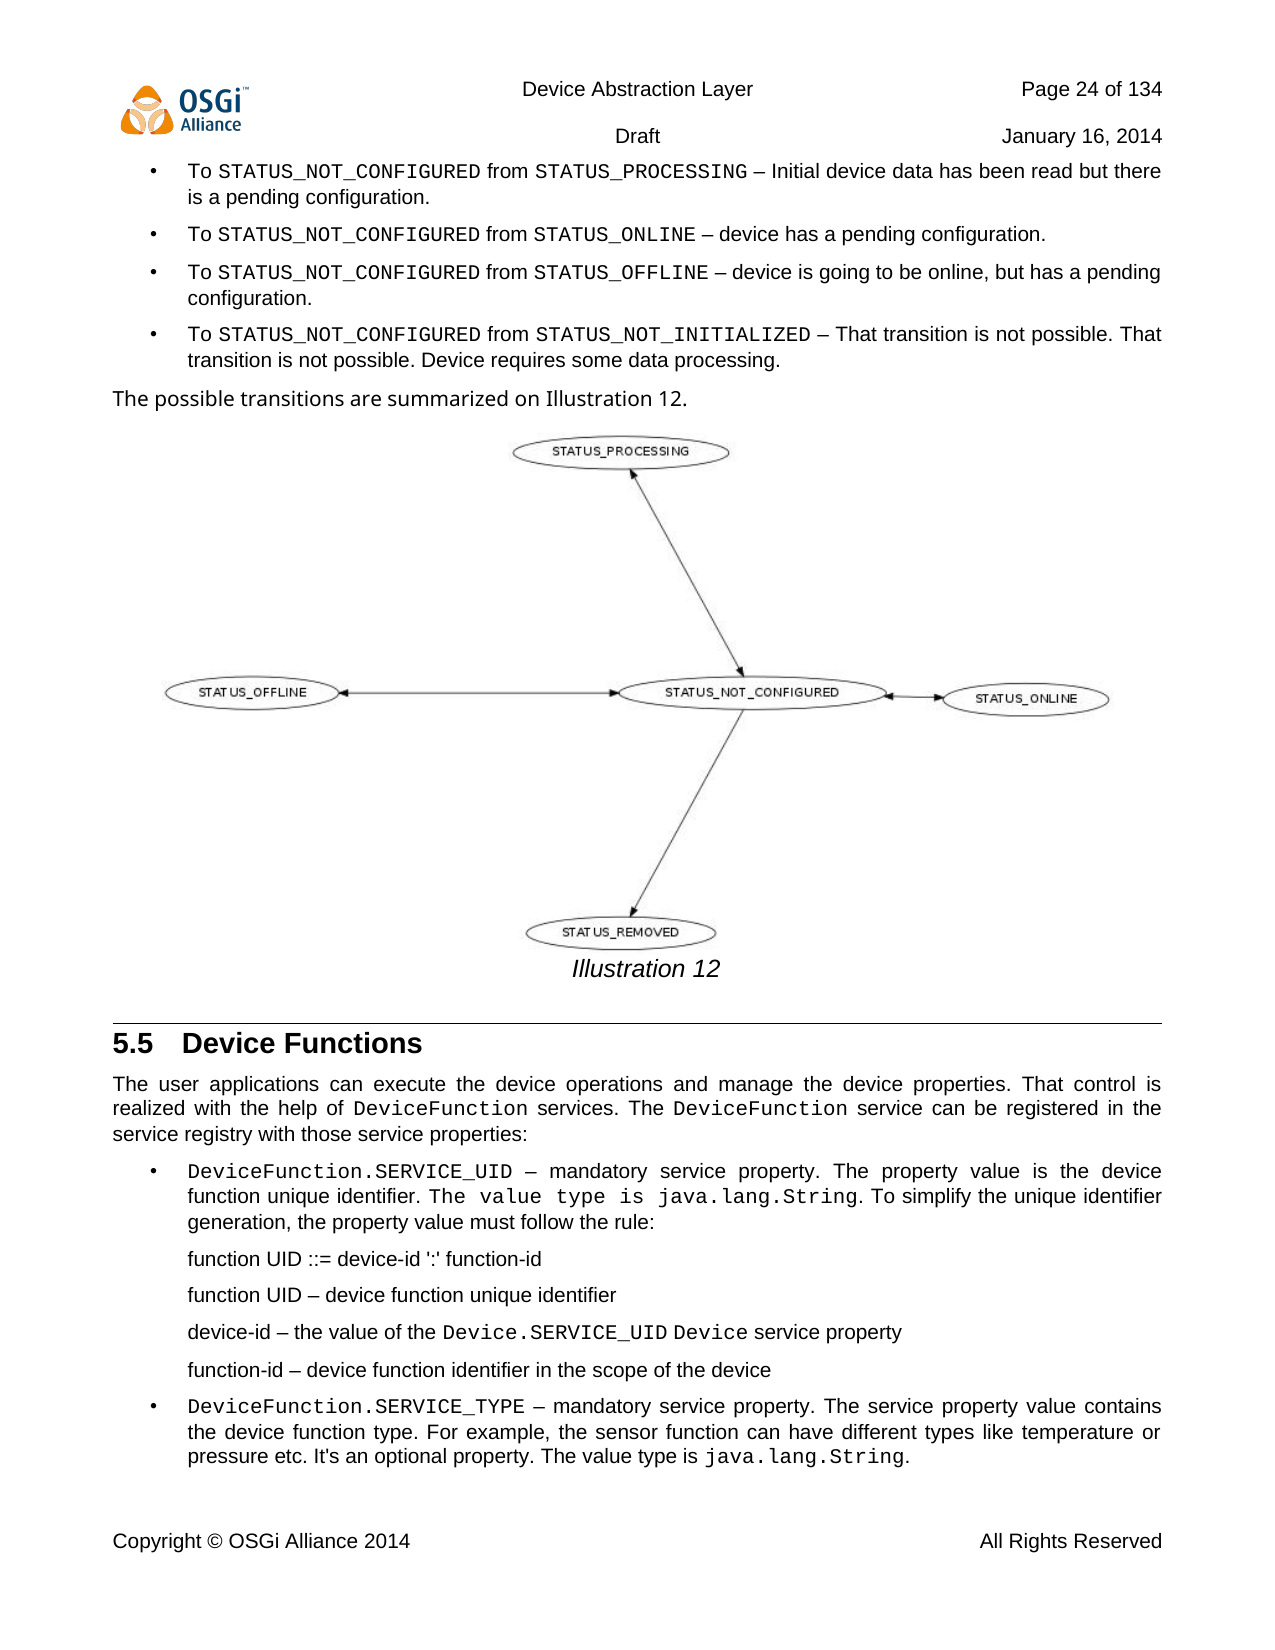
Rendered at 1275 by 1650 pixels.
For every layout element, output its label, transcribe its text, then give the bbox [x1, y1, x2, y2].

text The user applications can execute the device operations and manage the device properties. That control is realized with the help of DeviceFunction services. The DeviceFunction service can be registered in the service registry with those service properties: [112, 1072, 1162, 1146]
picture [161, 432, 1114, 954]
text The possible transitions are summarized on Illustration 12. [112, 384, 1162, 413]
list device-id – the value of the Device.SERVICE_UID Device service property [150, 1319, 1162, 1345]
list function-id – device function identifier in the scope of the device [150, 1358, 1162, 1382]
list function UID – device function unique identifier [150, 1283, 1162, 1307]
list To STATUS_NOT_CONFIGURED from STATUS_ONLINE – device has a pending configuration. [150, 221, 1162, 247]
list DeviceFunction.SERVICE_UID – mandatory service property. The property value is the device function unique identifier. The value type is java.lang.String. To simplify the unique identifier generation, the property value must follow the rule: [150, 1158, 1162, 1234]
list To STATUS_NOT_CONFIGURED from STATUS_PROCESSING – Initial device data has been read but there is a pending configuration. [150, 159, 1162, 209]
subtitle Device Functions [112, 1024, 1162, 1060]
picture [113, 78, 257, 142]
text Illustration 12 [161, 954, 1133, 982]
list To STATUS_NOT_CONFIGURED from STATUS_OFFLINE – device is going to be online, but has a pending configuration. [150, 260, 1162, 309]
list DeviceFunction.SERVICE_TYPE – mandatory service property. The service property value contains the device function type. For example, the sensor function can have different types like temperature or pressure etc. It's an optional property. The value type is java.lang.String. [150, 1394, 1162, 1470]
list To STATUS_NOT_CONFIGURED from STATUS_NOT_INITIALIZED – That transition is not possible. That transition is not possible. Device requires some data processing. [150, 322, 1162, 372]
list function UID ::= device-id ':' function-id [150, 1247, 1162, 1271]
